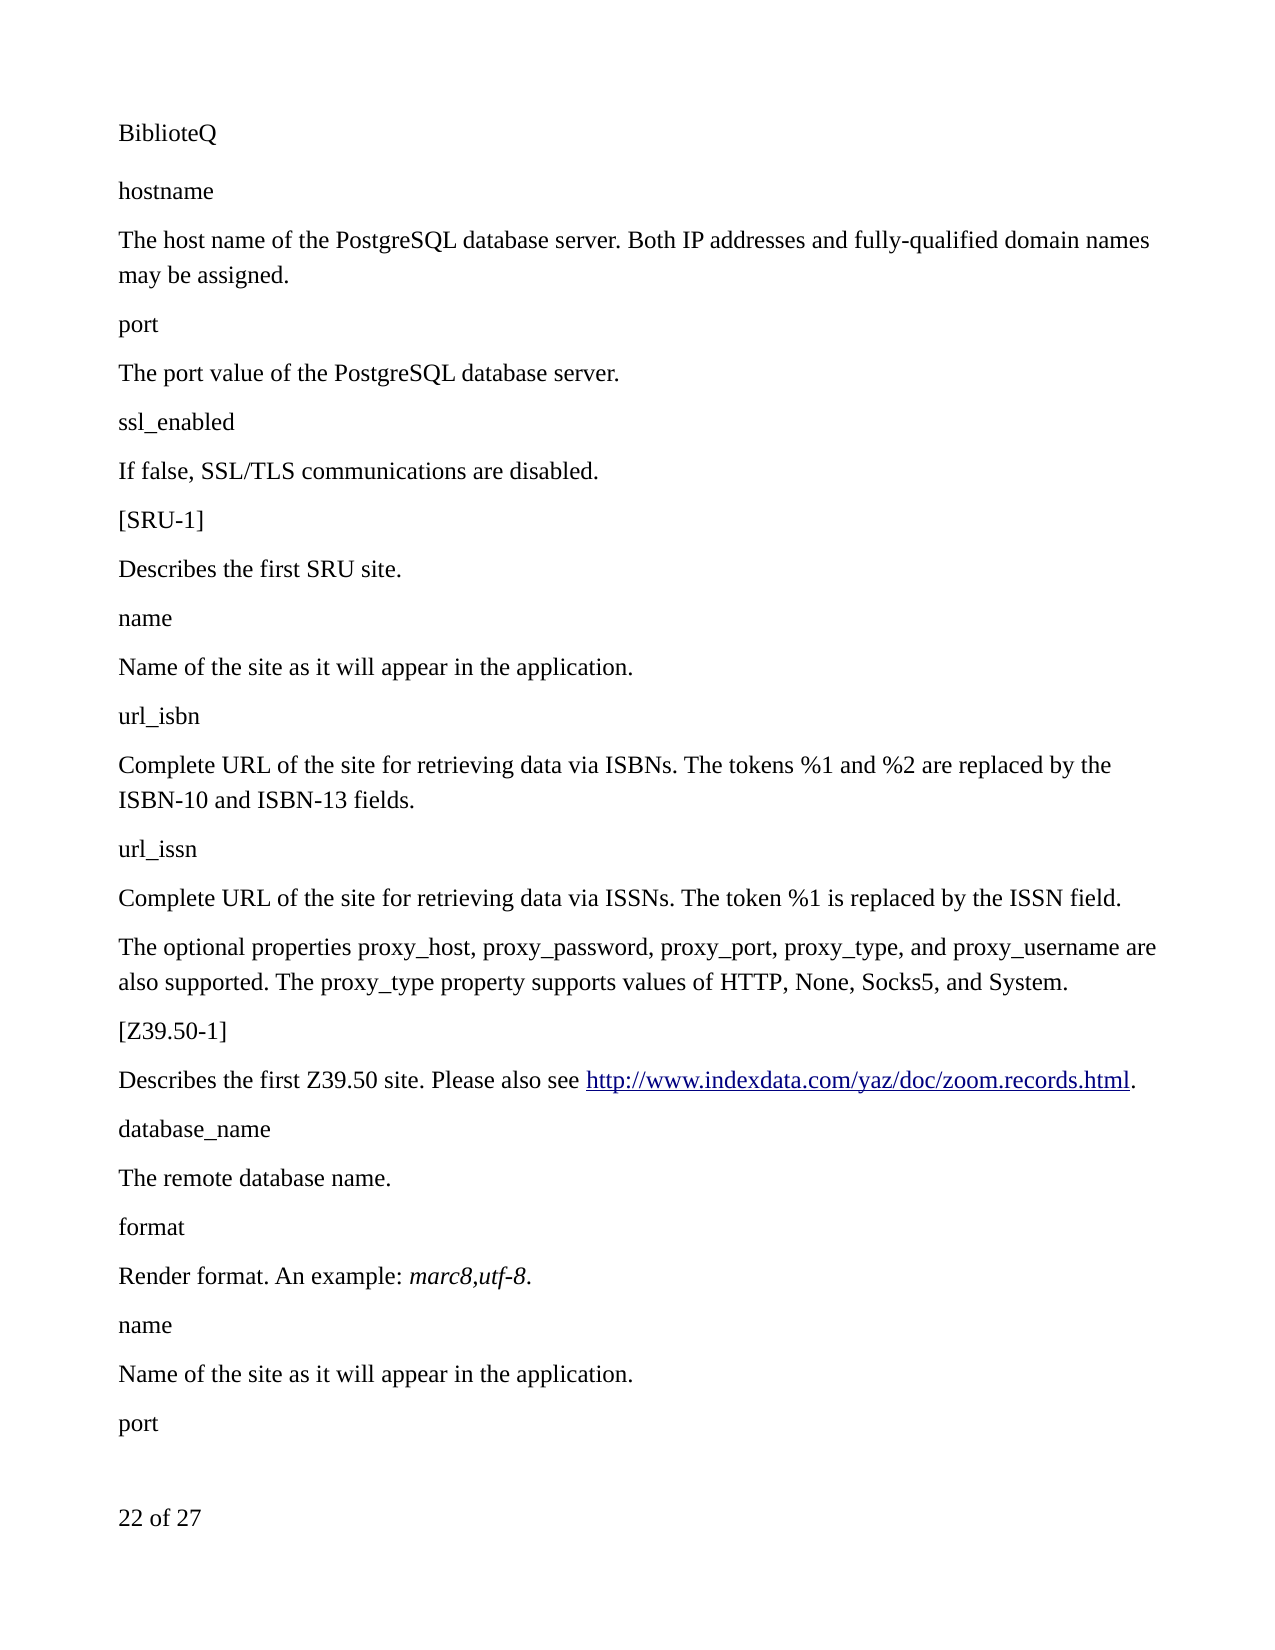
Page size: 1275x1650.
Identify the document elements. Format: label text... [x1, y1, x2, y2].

text url_isbn [118, 701, 1157, 730]
text Name of the site as it will appear in the application. [118, 652, 1157, 681]
text database_name [118, 1114, 1157, 1143]
text [Z39.50-1] [118, 1016, 1157, 1044]
text port [118, 309, 1157, 338]
text Describes the first SRU site. [118, 554, 1157, 583]
text hostname [118, 176, 1157, 205]
text The remote database name. [118, 1163, 1157, 1192]
text The optional properties proxy_host, proxy_password, proxy_port, proxy_type, and proxy_username are also supported. The proxy_type property supports values of HTTP, None, Socks5, and System. [118, 932, 1157, 995]
text name [118, 603, 1157, 632]
text The port value of the PostgreSQL database server. [118, 358, 1157, 387]
text url_issn [118, 834, 1157, 863]
text format [118, 1212, 1157, 1241]
text [SRU-1] [118, 505, 1157, 534]
text Describes the first Z39.50 site. Please also see http://www.indexdata.com/yaz/doc/zoom.records.html. [118, 1065, 1157, 1093]
text name [118, 1310, 1157, 1339]
text Complete URL of the site for retrieving data via ISSNs. The token %1 is replaced by the ISSN field. [118, 883, 1157, 912]
text Render format. An example: marc8,utf-8. [118, 1261, 1157, 1290]
text If false, SSL/TLS communications are disabled. [118, 456, 1157, 485]
text Complete URL of the site for retrieving data via ISBNs. The tokens %1 and %2 are replaced by the ISBN-10 and ISBN-13 fields. [118, 751, 1157, 814]
text The host name of the PostgreSQL database server. Both IP addresses and fully-qualified domain names may be assigned. [118, 225, 1157, 289]
text port [118, 1408, 1157, 1437]
text Name of the site as it will appear in the application. [118, 1359, 1157, 1388]
text ssl_enabled [118, 407, 1157, 436]
